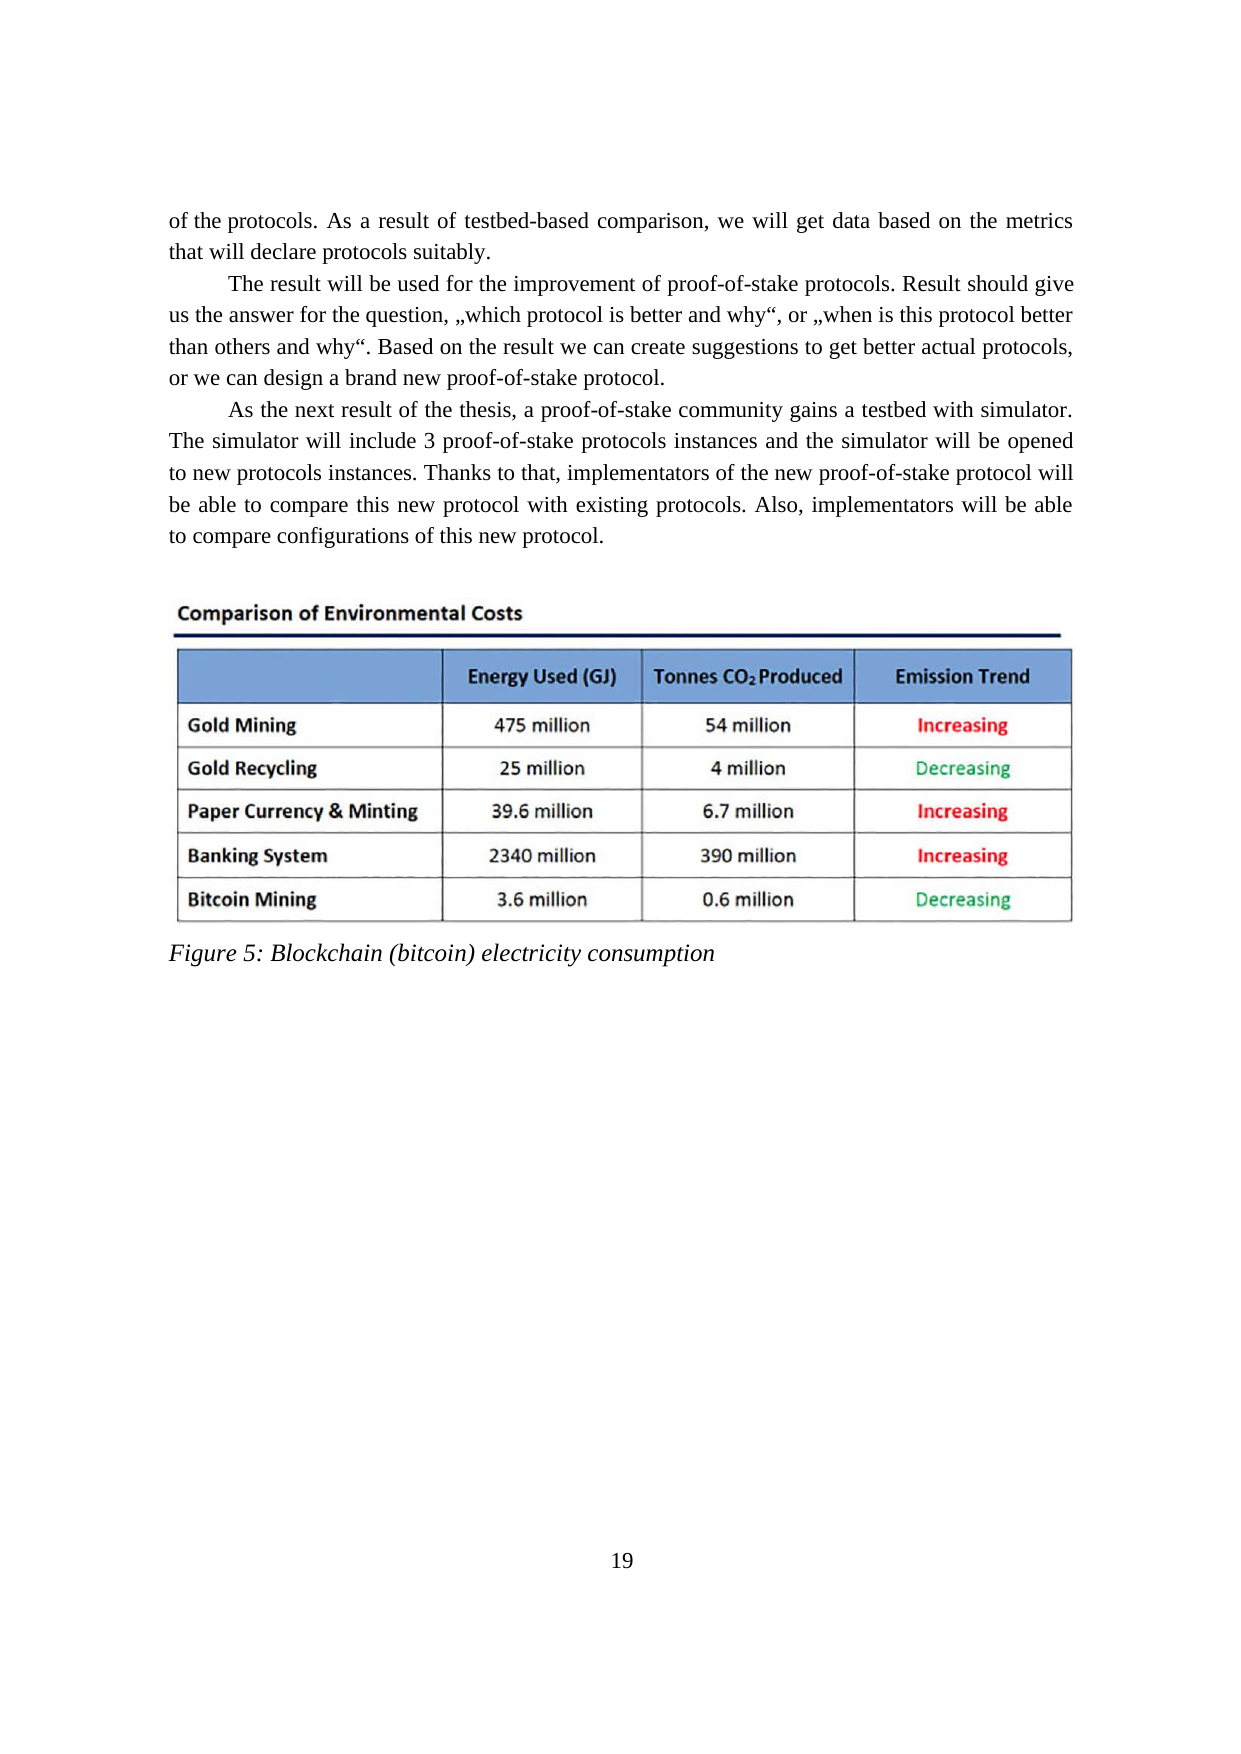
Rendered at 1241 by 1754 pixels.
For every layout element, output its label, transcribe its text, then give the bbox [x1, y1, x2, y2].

text of the protocols. As a result of testbed-based comparison, we will get data based on the metrics that will declare protocols suitably. [169, 207, 1075, 264]
text As the next result of the thesis, a proof-of-stake community gains a testbed with simulator. The simulator will include 3 proof-of-stake protocols instances and the simulator will be opened to new protocols instances. Thanks to that, implementators of the new proof-of-stake protocol will be able to compare this new protocol with existing protocols. Also, implementators will be able to compare configurations of this new protocol. [169, 396, 1075, 549]
text The result will be used for the improvement of proof-of-stake protocols. Result should give us the answer for the question, „which protocol is better and why“, or „when is this protocol better than others and why“. Based on the result we can create suggestions to get better actual protocols, or we can design a brand new proof-of-stake protocol. [169, 270, 1075, 391]
picture [168, 597, 1075, 924]
text Figure 5: Blockchain (bitcoin) electricity consumption [169, 924, 1075, 967]
